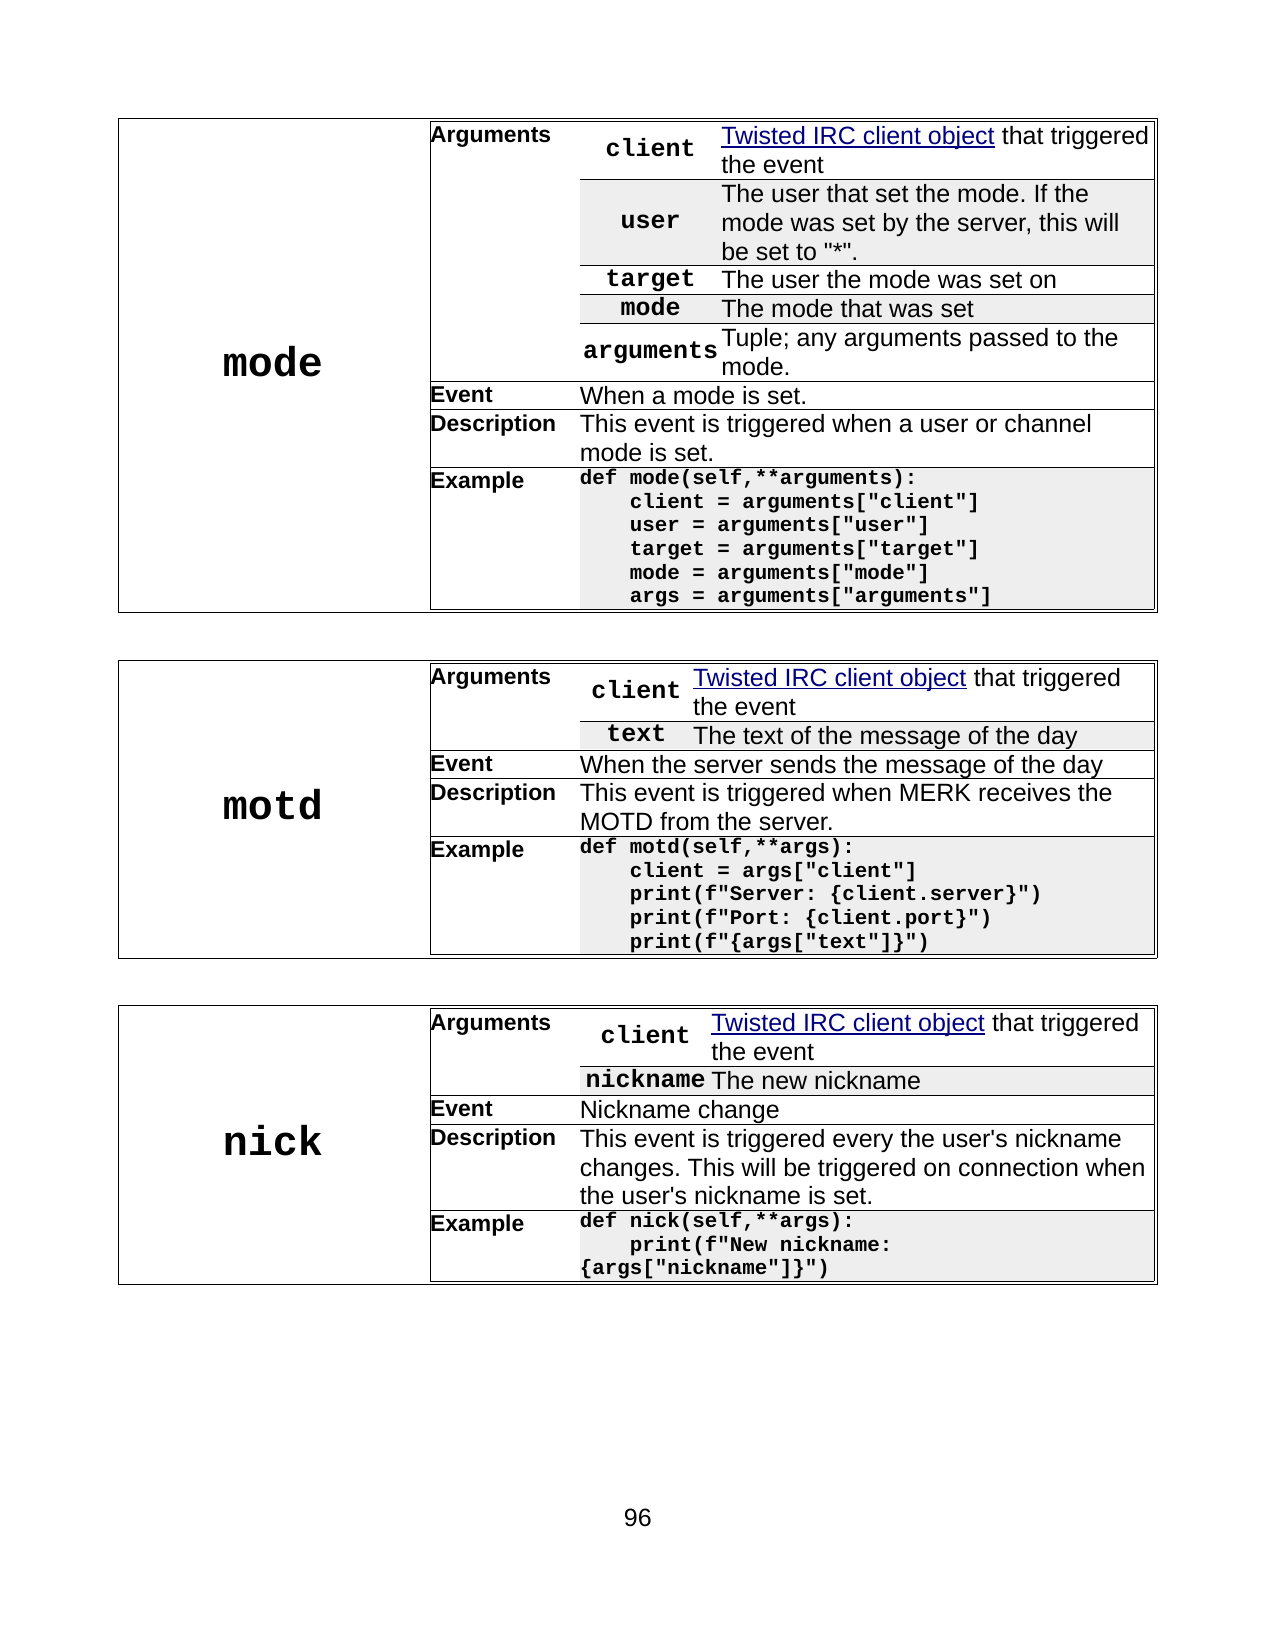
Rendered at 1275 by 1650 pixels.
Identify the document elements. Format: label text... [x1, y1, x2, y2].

table_cell user [580, 180, 721, 265]
table_header motd [119, 661, 427, 957]
table_cell The new nickname [711, 1067, 1154, 1095]
table_cell The user that set the mode. If the mode was set by the server, this will be set to "*". [721, 180, 1154, 265]
table_cell The mode that was set [721, 295, 1154, 323]
table_cell nickname [580, 1067, 711, 1095]
table_cell mode [580, 295, 721, 323]
table_cell Example [431, 1211, 579, 1281]
table_header [427, 1006, 1157, 1284]
table_header [427, 119, 1157, 612]
table_header mode [119, 119, 427, 612]
table_cell Tuple; any arguments passed to the mode. [721, 324, 1154, 381]
table_header Twisted IRC client object that triggered the event [693, 664, 1154, 721]
table_cell When a mode is set. [580, 382, 1154, 409]
table_cell Event [431, 751, 579, 778]
table_header client [580, 122, 721, 179]
table_cell Event [431, 382, 579, 409]
table_header Arguments [431, 1009, 579, 1095]
table_cell The user the mode was set on [721, 266, 1154, 294]
table_cell Event [431, 1096, 579, 1124]
table_cell text [580, 722, 693, 749]
table_cell Description [431, 410, 579, 467]
table_header Arguments [431, 122, 579, 381]
table_cell target [580, 266, 721, 294]
table_header Twisted IRC client object that triggered the event [721, 122, 1154, 179]
table_cell Example [431, 468, 579, 609]
table_cell This event is triggered every the user's nickname changes. This will be triggered on connection when the user's nickname is set. [580, 1125, 1154, 1210]
table_header Arguments [431, 664, 579, 749]
table_cell Nickname change [580, 1096, 1154, 1124]
table_cell Description [431, 779, 579, 836]
table_header client [580, 664, 693, 721]
table_cell arguments [580, 324, 721, 381]
table_cell This event is triggered when MERK receives the MOTD from the server. [580, 779, 1154, 836]
table_cell The text of the message of the day [693, 722, 1154, 749]
table_cell Description [431, 1125, 579, 1210]
table_cell When the server sends the message of the day [580, 751, 1154, 778]
table_header nick [119, 1006, 427, 1284]
table_header Twisted IRC client object that triggered the event [711, 1009, 1154, 1066]
table_cell def mode(self,**arguments): client = arguments["client"] user = arguments["user"] target = arguments["target"] mode = arguments["mode"] args = arguments["arguments"] [580, 468, 1154, 609]
table_cell Example [431, 837, 579, 954]
table_cell This event is triggered when a user or channel mode is set. [580, 410, 1154, 467]
table_header client [580, 1009, 711, 1066]
table_header [427, 661, 1157, 957]
table_cell def motd(self,**args): client = args["client"] print(f"Server: {client.server}") print(f"Port: {client.port}") print(f"{args["text"]}") [580, 837, 1154, 954]
table_cell def nick(self,**args): print(f"New nickname: {args["nickname"]}") [580, 1211, 1154, 1281]
